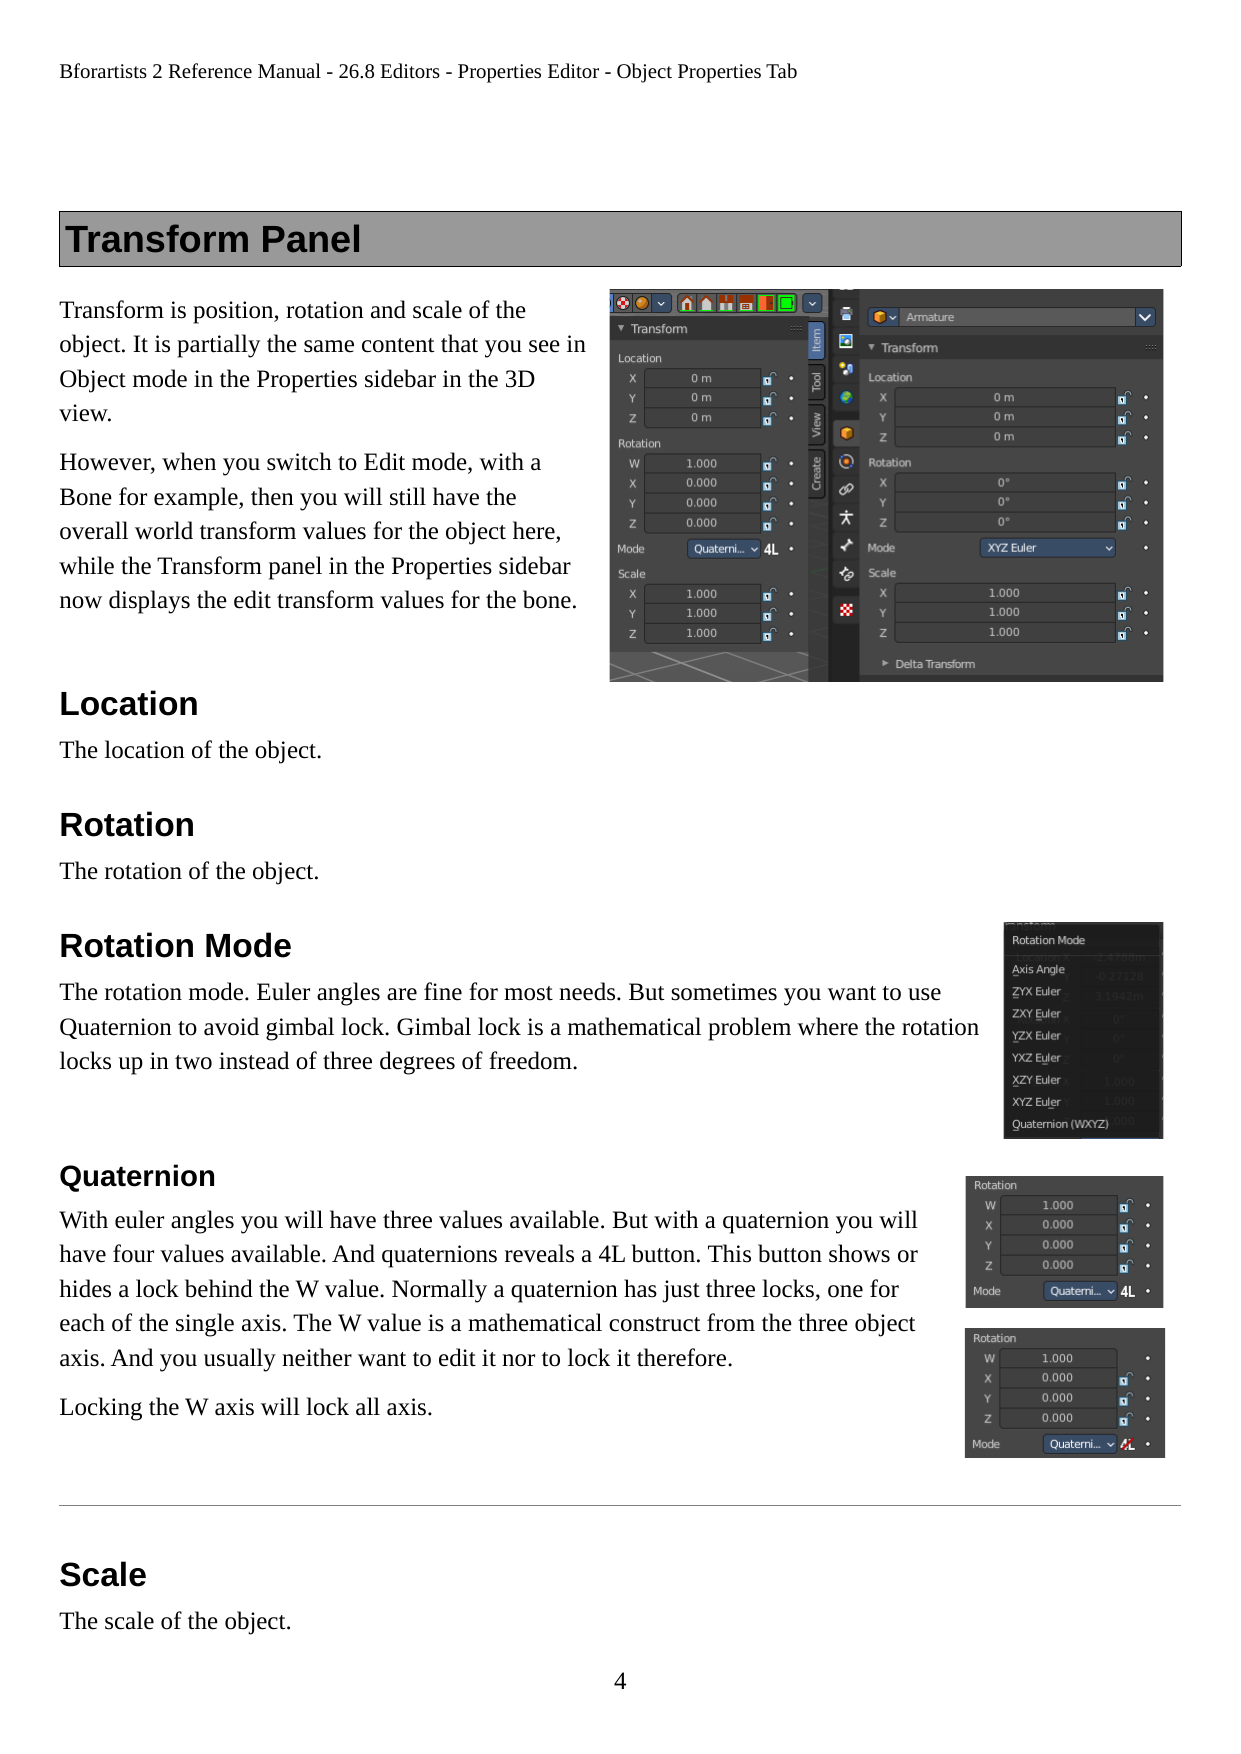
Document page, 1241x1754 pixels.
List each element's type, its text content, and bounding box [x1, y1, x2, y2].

subtitle Scale [59, 1555, 1181, 1594]
subtitle [1164, 926, 1181, 964]
text The rotation of the object. [59, 856, 1181, 885]
table_header Transform Panel [60, 212, 1181, 266]
picture [609, 289, 1164, 682]
picture [1003, 922, 1164, 1139]
subtitle Location [59, 684, 1181, 722]
text Locking the W axis will lock all axis. [59, 1392, 964, 1421]
text The location of the object. [59, 735, 1181, 764]
text The rotation mode. Euler angles are fine for most needs. But sometimes you want to use Quaternion to avoid gimbal lock. Gimbal lock is a mathematical problem where the rotation locks up in two instead of three degrees of freedom. [59, 977, 1003, 1075]
subtitle Rotation Mode [59, 926, 1003, 964]
text With euler angles you will have three values available. But with a quaternion you will have four values available. And quaternions reveals a 4L button. This button shows or hides a lock behind the W value. Normally a quaternion has just three locks, one for each of the single axis. The W value is a mathematical construct from the three object axis. And you usually neither want to edit it nor to lock it therefore. [59, 1205, 1181, 1372]
picture [965, 1176, 1164, 1308]
picture [964, 1328, 1166, 1458]
text However, when you switch to Edit mode, with a Bone for example, then you will still have the overall world transform values for the object here, while the Transform panel in the Properties sidebar now displays the edit transform values for the bone. [59, 447, 609, 614]
text Transform is position, rotation and scale of the object. It is partially the same content that you see in Object mode in the Properties sidebar in the 3D view. [59, 295, 609, 427]
text The scale of the object. [59, 1606, 1181, 1635]
subtitle Rotation [59, 805, 1181, 843]
subtitle Quaternion [59, 1159, 1181, 1192]
